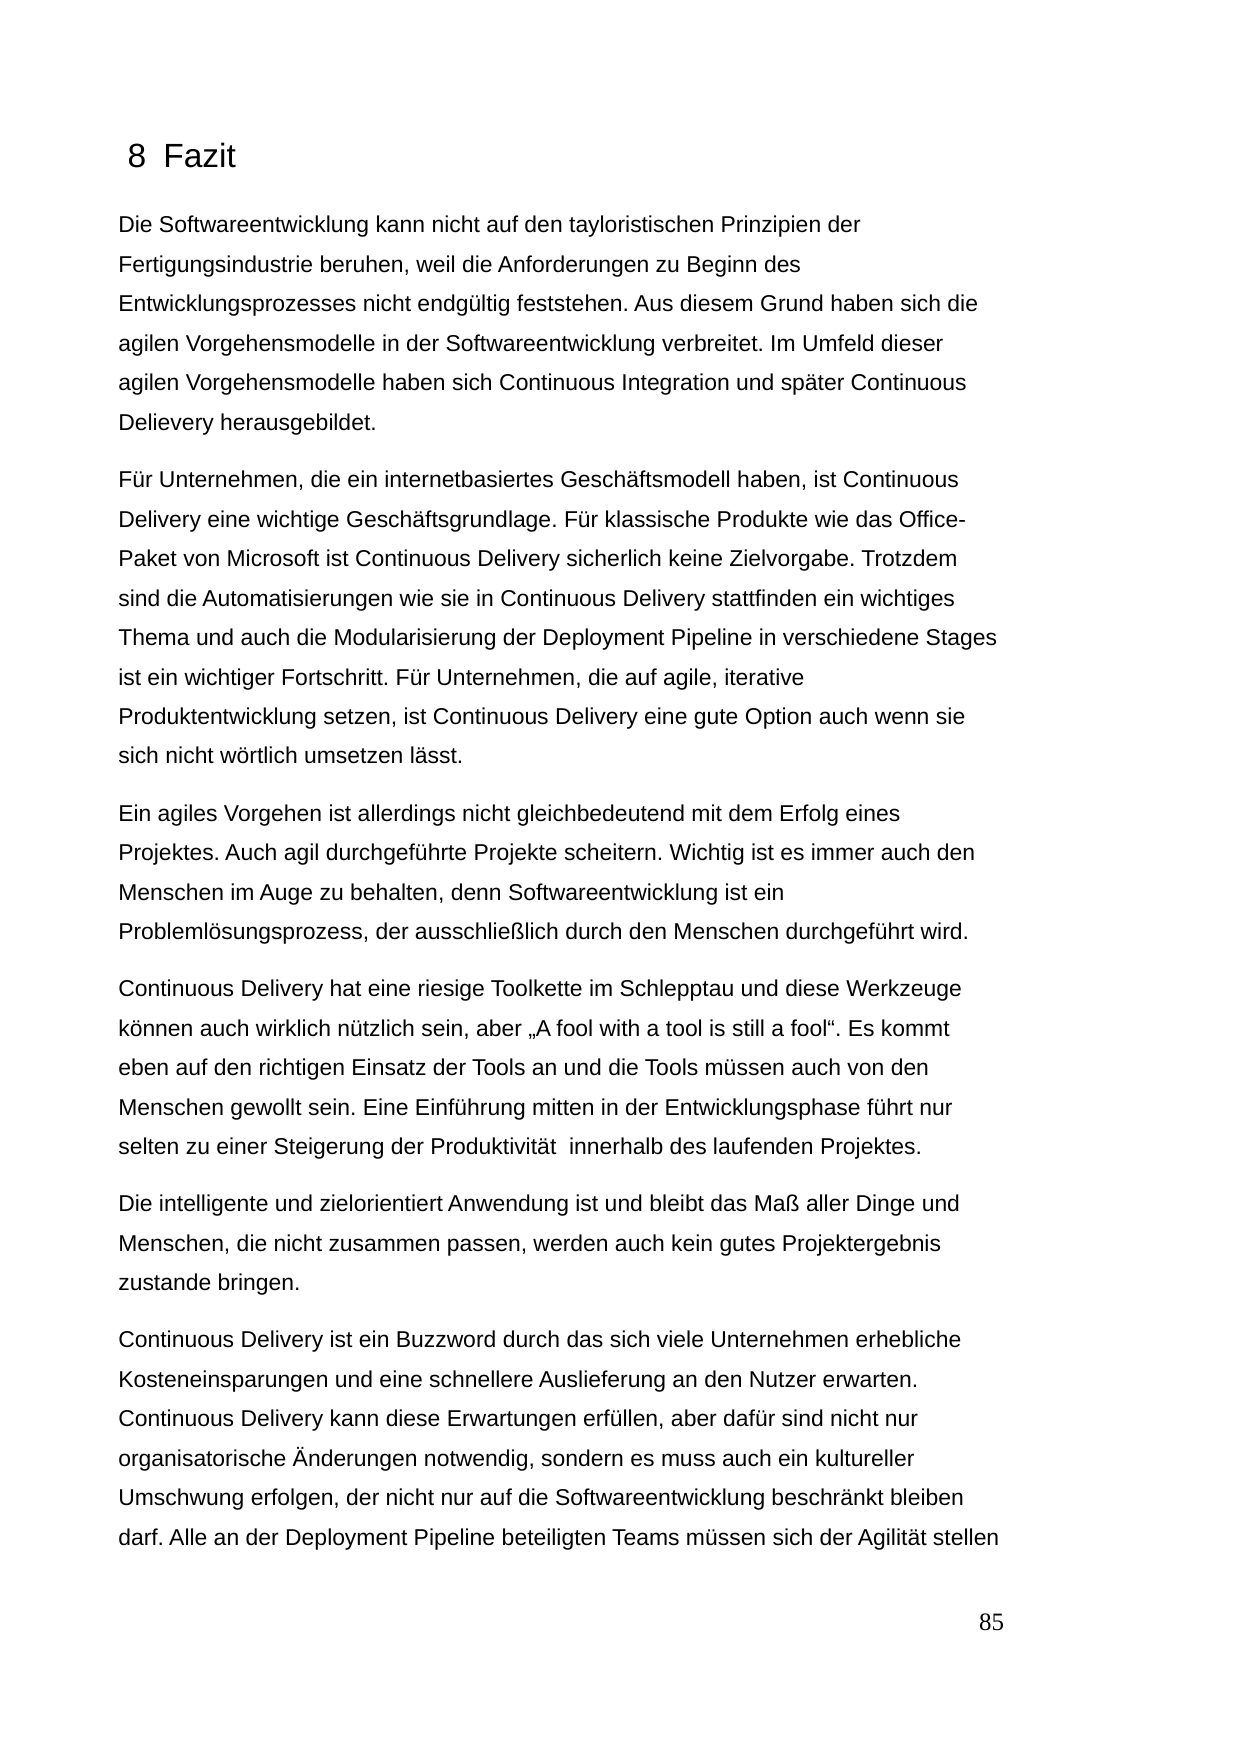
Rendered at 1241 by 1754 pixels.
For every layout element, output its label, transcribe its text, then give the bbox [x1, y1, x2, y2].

subtitle Fazit [118, 136, 1004, 174]
text Continuous Delivery hat eine riesige Toolkette im Schlepptau und diese Werkzeuge können auch wirklich nützlich sein, aber „A fool with a tool is still a fool“. Es kommt eben auf den richtigen Einsatz der Tools an und die Tools müssen auch von den Menschen gewollt sein. Eine Einführung mitten in der Entwicklungsphase führt nur selten zu einer Steigerung der Produktivität innerhalb des laufenden Projektes. [118, 975, 1004, 1159]
text Für Unternehmen, die ein internetbasiertes Geschäftsmodell haben, ist Continuous Delivery eine wichtige Geschäftsgrundlage. Für klassische Produkte wie das Office-Paket von Microsoft ist Continuous Delivery sicherlich keine Zielvorgabe. Trotzdem sind die Automatisierungen wie sie in Continuous Delivery stattfinden ein wichtiges Thema und auch die Modularisierung der Deployment Pipeline in verschiedene Stages ist ein wichtiger Fortschritt. Für Unternehmen, die auf agile, iterative Produktentwicklung setzen, ist Continuous Delivery eine gute Option auch wenn sie sich nicht wörtlich umsetzen lässt. [118, 466, 1004, 769]
text Die intelligente und zielorientiert Anwendung ist und bleibt das Maß aller Dinge und Menschen, die nicht zusammen passen, werden auch kein gutes Projektergebnis zustande bringen. [118, 1190, 1004, 1296]
text Die Softwareentwicklung kann nicht auf den tayloristischen Prinzipien der Fertigungsindustrie beruhen, weil die Anforderungen zu Beginn des Entwicklungsprozesses nicht endgültig feststehen. Aus diesem Grund haben sich die agilen Vorgehensmodelle in der Softwareentwicklung verbreitet. Im Umfeld dieser agilen Vorgehensmodelle haben sich Continuous Integration und später Continuous Delievery herausgebildet. [118, 211, 1004, 435]
text Ein agiles Vorgehen ist allerdings nicht gleichbedeutend mit dem Erfolg eines Projektes. Auch agil durchgeführte Projekte scheitern. Wichtig ist es immer auch den Menschen im Auge zu behalten, denn Softwareentwicklung ist ein Problemlösungsprozess, der ausschließlich durch den Menschen durchgeführt wird. [118, 799, 1004, 944]
text Continuous Delivery ist ein Buzzword durch das sich viele Unternehmen erhebliche Kosteneinsparungen und eine schnellere Auslieferung an den Nutzer erwarten. Continuous Delivery kann diese Erwartungen erfüllen, aber dafür sind nicht nur organisatorische Änderungen notwendig, sondern es muss auch ein kultureller Umschwung erfolgen, der nicht nur auf die Softwareentwicklung beschränkt bleiben darf. Alle an der Deployment Pipeline beteiligten Teams müssen sich der Agilität stellen [118, 1326, 1004, 1550]
